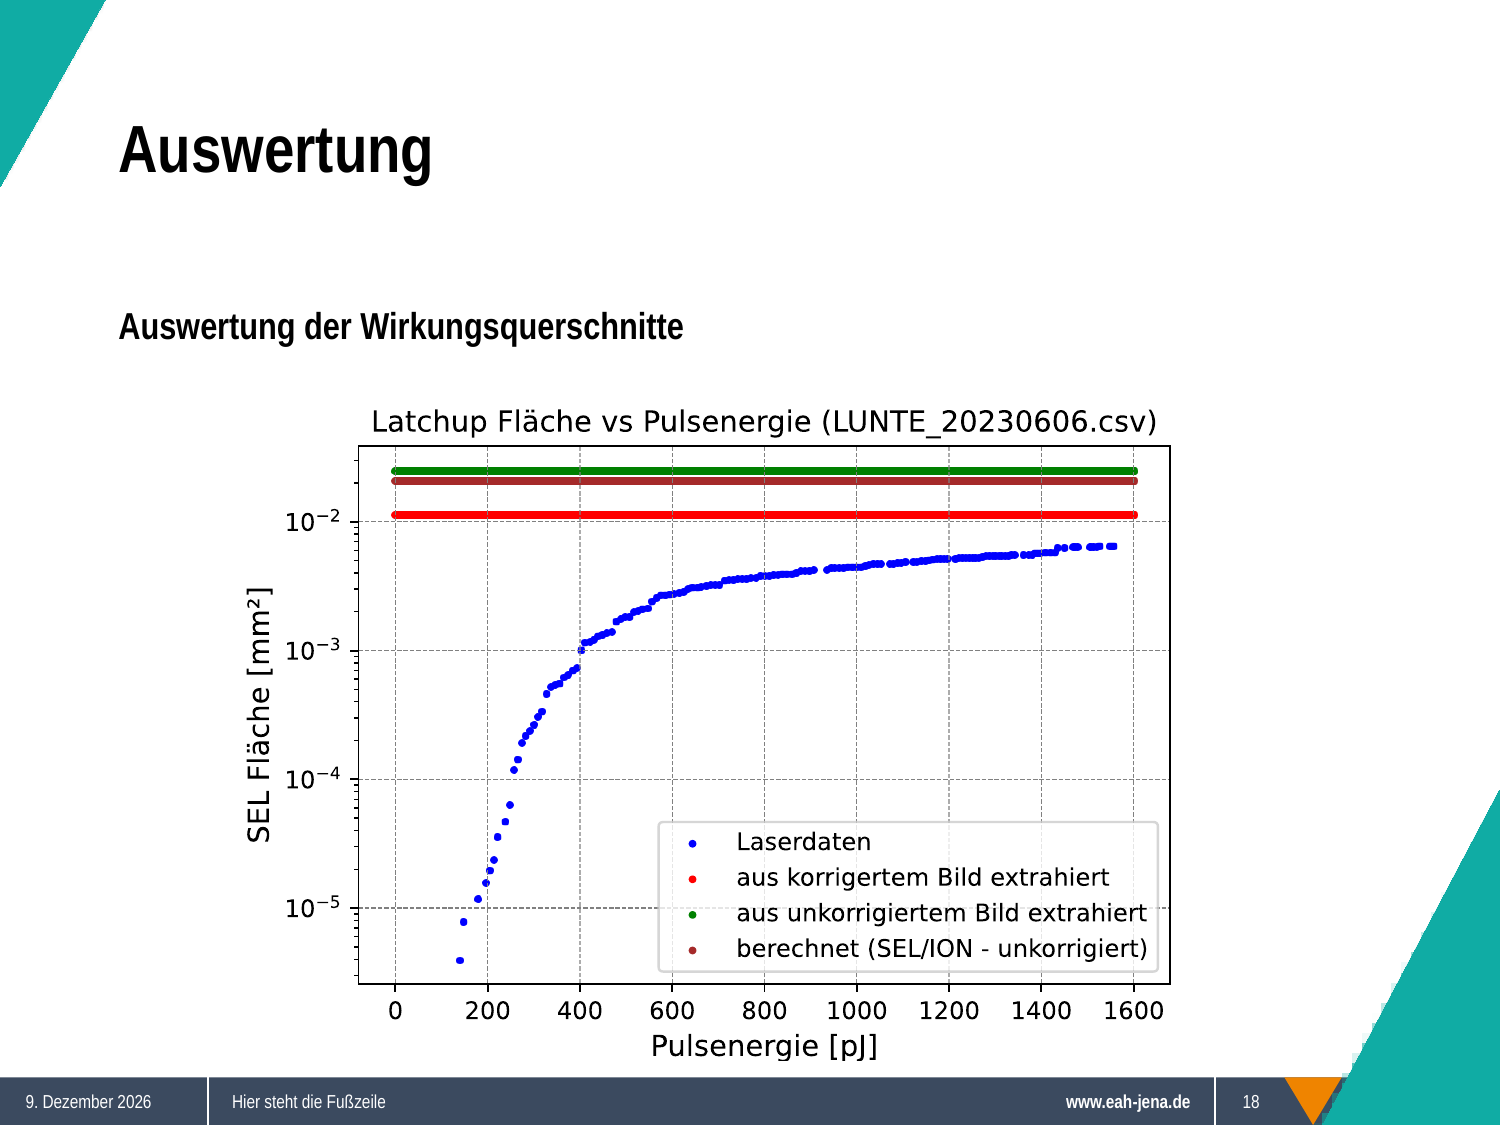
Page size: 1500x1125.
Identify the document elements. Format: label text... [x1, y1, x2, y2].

list Auswertung [103, 107, 1398, 259]
picture [227, 362, 1275, 1061]
text_box [1322, 790, 1500, 1125]
text_box [0, 0, 106, 187]
list Auswertung der Wirkungsquerschnitte [103, 275, 1055, 411]
